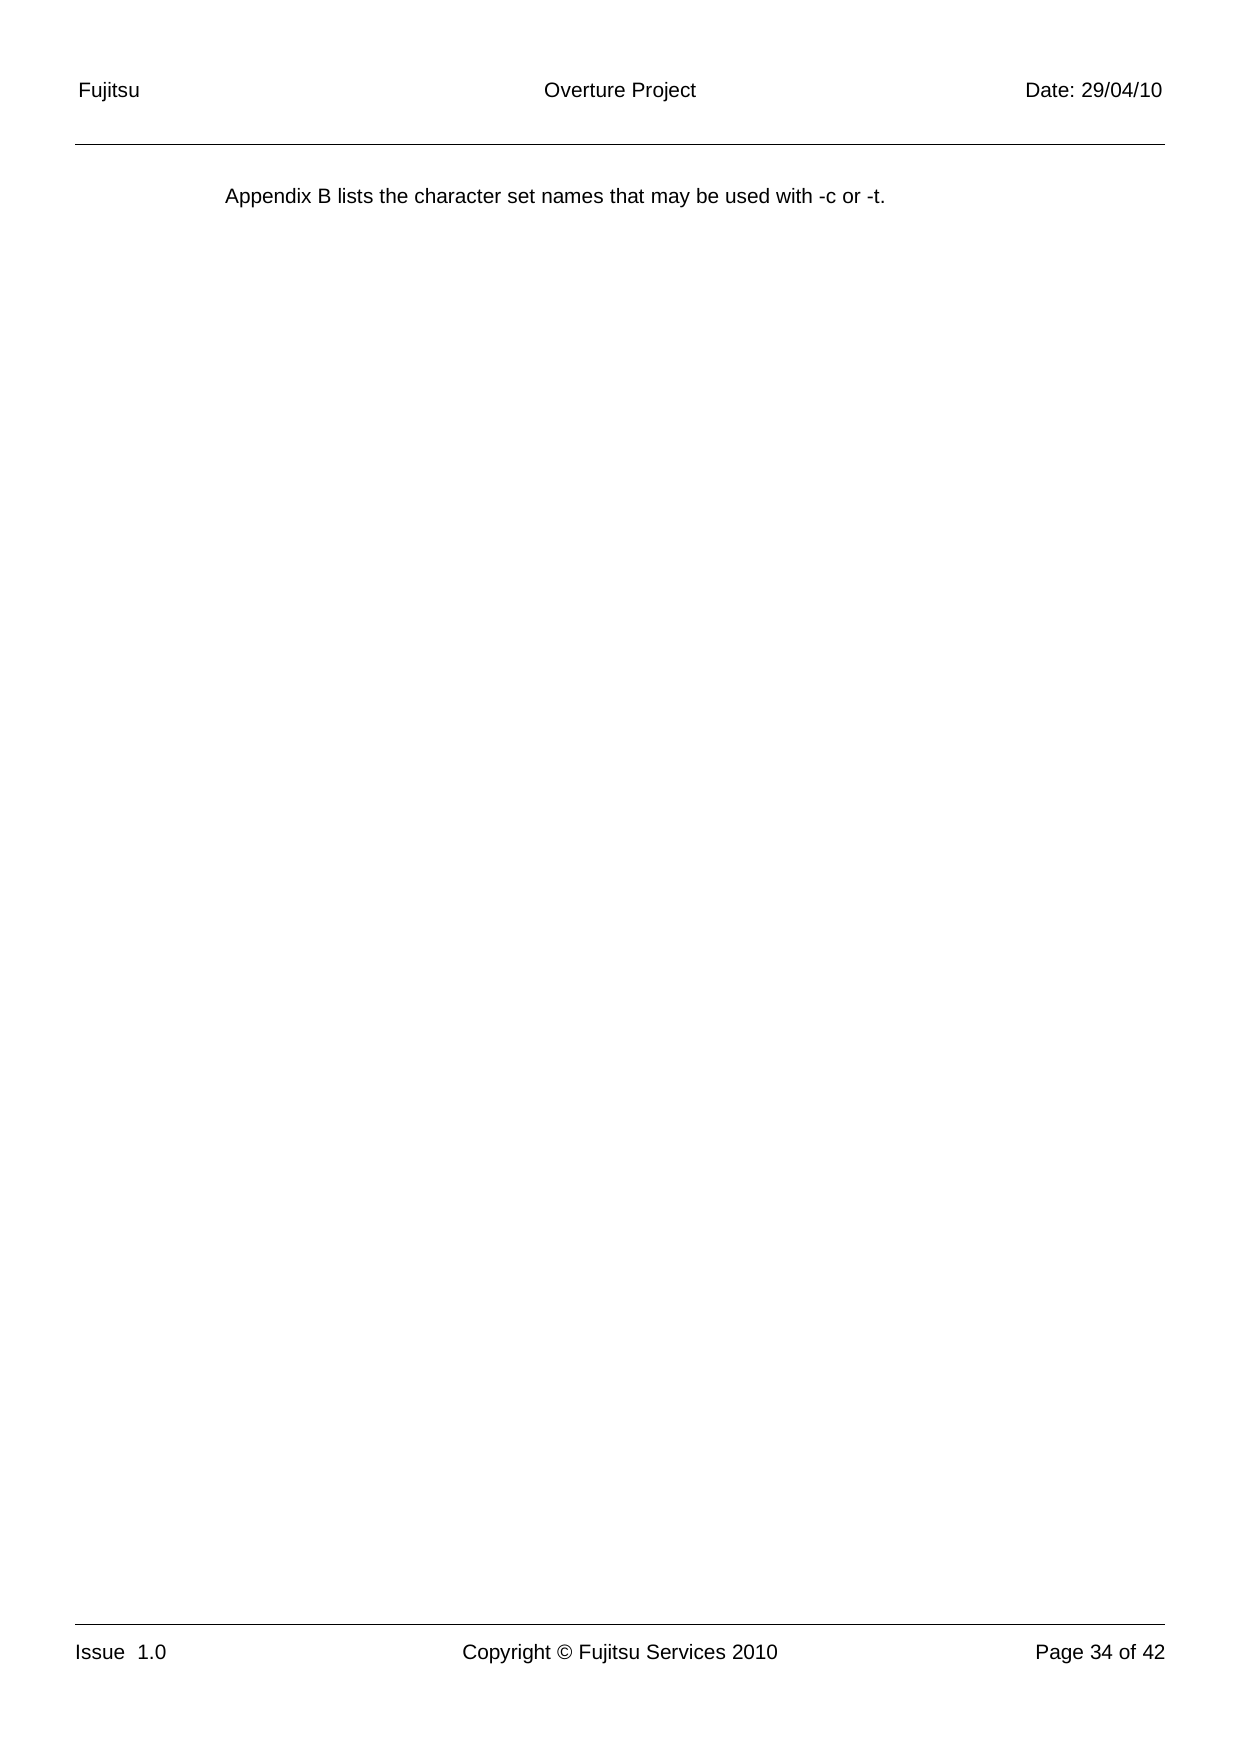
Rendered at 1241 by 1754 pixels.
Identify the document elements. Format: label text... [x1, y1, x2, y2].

text Appendix B lists the character set names that may be used with -c or -t. [225, 184, 1165, 208]
